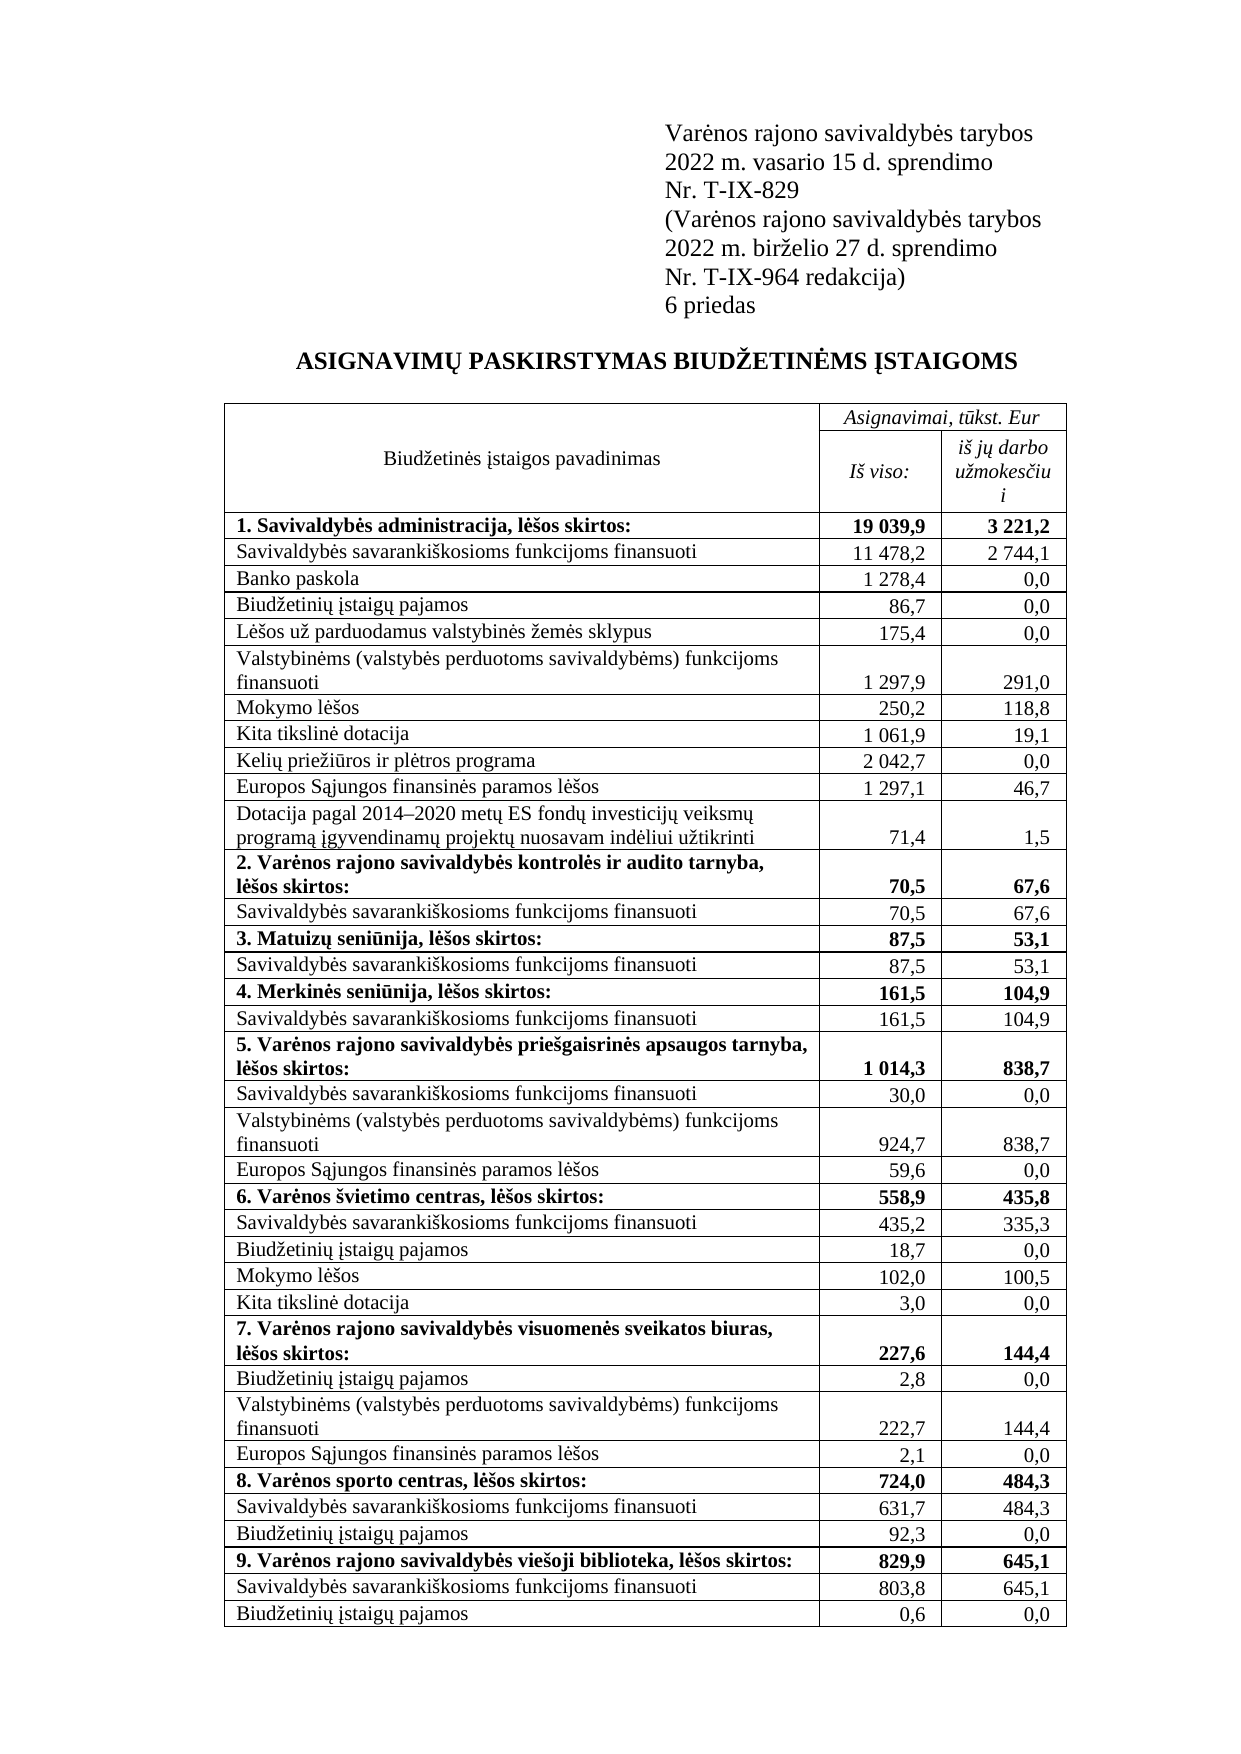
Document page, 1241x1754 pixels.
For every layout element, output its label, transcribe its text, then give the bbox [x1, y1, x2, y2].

table_cell 5. Varėnos rajono savivaldybės priešgaisrinės apsaugos tarnyba, lėšos skirtos: [225, 1032, 819, 1080]
table_cell 70,5 [820, 850, 941, 898]
table_cell [1067, 565, 1089, 591]
table_cell 291,0 [942, 646, 1066, 694]
table_cell 0,0 [942, 1441, 1066, 1467]
table_cell Europos Sąjungos finansinės paramos lėšos [225, 1157, 819, 1182]
table_cell 0,0 [942, 593, 1066, 618]
text 2022 m. vasario 15 d. sprendimo [664, 147, 1181, 176]
table_cell 484,3 [942, 1468, 1066, 1493]
table_cell 86,7 [820, 593, 941, 618]
table_cell 67,6 [942, 899, 1066, 925]
table_cell Savivaldybės savarankiškosioms funkcijoms finansuoti [225, 1574, 819, 1599]
table_cell 0,0 [942, 619, 1066, 644]
table_cell 924,7 [820, 1108, 941, 1156]
table_cell 0,0 [942, 1290, 1066, 1315]
table_cell 2,1 [820, 1441, 941, 1467]
table_cell Biudžetinių įstaigų pajamos [225, 1366, 819, 1391]
table_cell 3. Matuizų seniūnija, lėšos skirtos: [225, 926, 819, 951]
table_cell [1067, 485, 1089, 512]
table_cell 6. Varėnos švietimo centras, lėšos skirtos: [225, 1184, 819, 1209]
table_cell 0,0 [942, 1521, 1066, 1546]
table_header [1067, 403, 1089, 430]
table_cell Europos Sąjungos finansinės paramos lėšos [225, 1441, 819, 1467]
table_cell Mokymo lėšos [225, 695, 819, 720]
table_cell [1067, 1546, 1089, 1573]
table_cell Savivaldybės savarankiškosioms funkcijoms finansuoti [225, 1081, 819, 1107]
table_cell 161,5 [820, 979, 941, 1004]
table_cell Kita tikslinė dotacija [225, 1290, 819, 1315]
table_cell 0,0 [942, 1601, 1066, 1626]
table_cell Savivaldybės savarankiškosioms funkcijoms finansuoti [225, 539, 819, 565]
table_cell 0,0 [942, 1366, 1066, 1391]
table_cell Biudžetinių įstaigų pajamos [225, 593, 819, 618]
table_cell [1067, 773, 1089, 800]
table_cell [1067, 925, 1089, 951]
table_cell 0,6 [820, 1601, 941, 1626]
table_cell iš jų darbo užmokesčiui [942, 431, 1066, 512]
table_cell Banko paskola [225, 566, 819, 591]
table_cell [1067, 459, 1089, 485]
table_cell 102,0 [820, 1263, 941, 1289]
table_cell 1. Savivaldybės administracija, lėšos skirtos: [225, 513, 819, 538]
text Nr. T-IX-829 [664, 176, 1181, 204]
table_cell 1 278,4 [820, 566, 941, 591]
table_cell 803,8 [820, 1574, 941, 1599]
table_cell 829,9 [820, 1548, 941, 1573]
table_cell [1067, 898, 1089, 925]
table_cell 9. Varėnos rajono savivaldybės viešoji biblioteka, lėšos skirtos: [225, 1548, 819, 1573]
text (Varėnos rajono savivaldybės tarybos [529, 204, 1181, 233]
table_cell [1067, 1315, 1089, 1364]
table_cell Savivaldybės savarankiškosioms funkcijoms finansuoti [225, 1494, 819, 1520]
table_cell [1067, 645, 1089, 694]
table_cell [1067, 538, 1089, 565]
table_cell 724,0 [820, 1468, 941, 1493]
table_cell [1067, 430, 1089, 458]
table_cell 435,8 [942, 1184, 1066, 1209]
table_cell Biudžetinių įstaigų pajamos [225, 1237, 819, 1262]
table_cell 0,0 [942, 566, 1066, 591]
table_cell Lėšos už parduodamus valstybinės žemės sklypus [225, 619, 819, 644]
table_cell 0,0 [942, 1237, 1066, 1262]
table_cell 59,6 [820, 1157, 941, 1182]
table_cell [1067, 720, 1089, 747]
table_cell 0,0 [942, 1157, 1066, 1182]
table_cell 7. Varėnos rajono savivaldybės visuomenės sveikatos biuras, lėšos skirtos: [225, 1316, 819, 1364]
table_cell 104,9 [942, 979, 1066, 1004]
table_cell 1 014,3 [820, 1032, 941, 1080]
table_cell 53,1 [942, 953, 1066, 978]
table_cell Iš viso: [820, 431, 941, 512]
text 6 priedas [664, 291, 1181, 319]
table_cell [1067, 1183, 1089, 1209]
table_cell 104,9 [942, 1006, 1066, 1031]
table_cell 2 042,7 [820, 748, 941, 773]
table_cell [1067, 1005, 1089, 1031]
table_cell 0,0 [942, 748, 1066, 773]
table_cell [1067, 694, 1089, 720]
table_cell [1067, 1080, 1089, 1107]
table_cell [1067, 1107, 1089, 1156]
table_cell 0,0 [942, 1081, 1066, 1107]
table_cell Valstybinėms (valstybės perduotoms savivaldybėms) funkcijoms finansuoti [225, 646, 819, 694]
text 2022 m. birželio 27 d. sprendimo [664, 233, 1181, 262]
table_cell 838,7 [942, 1032, 1066, 1080]
table_cell Kelių priežiūros ir plėtros programa [225, 748, 819, 773]
table_cell [1067, 618, 1089, 644]
table_cell [1067, 1440, 1089, 1467]
table_cell 558,9 [820, 1184, 941, 1209]
table_cell 144,4 [942, 1316, 1066, 1364]
table_cell 87,5 [820, 953, 941, 978]
table_cell 18,7 [820, 1237, 941, 1262]
table_cell Savivaldybės savarankiškosioms funkcijoms finansuoti [225, 1006, 819, 1031]
table_cell [1067, 800, 1089, 849]
table_cell 161,5 [820, 1006, 941, 1031]
table_cell Dotacija pagal 2014–2020 metų ES fondų investicijų veiksmų programą įgyvendinamų projektų nuosavam indėliui užtikrinti [225, 801, 819, 849]
table_cell [1067, 1493, 1089, 1520]
table_cell 19 039,9 [820, 513, 941, 538]
table_header Biudžetinės įstaigos pavadinimas [225, 404, 819, 512]
table_cell 1 297,9 [820, 646, 941, 694]
table_cell [1067, 1262, 1089, 1289]
table_cell Biudžetinių įstaigų pajamos [225, 1521, 819, 1546]
table_cell Biudžetinių įstaigų pajamos [225, 1601, 819, 1626]
text ASIGNAVIMŲ PASKIRSTYMAS BIUDŽETINĖMS ĮSTAIGOMS [133, 346, 1181, 374]
table_cell Kita tikslinė dotacija [225, 721, 819, 747]
table_cell 175,4 [820, 619, 941, 644]
table_cell [1067, 747, 1089, 773]
table_cell Mokymo lėšos [225, 1263, 819, 1289]
table_cell 3 221,2 [942, 513, 1066, 538]
table_cell 838,7 [942, 1108, 1066, 1156]
table_cell 335,3 [942, 1210, 1066, 1236]
table_cell [1067, 1600, 1089, 1626]
table_cell [1067, 1031, 1089, 1080]
table_cell [1067, 512, 1089, 538]
table_cell Valstybinėms (valstybės perduotoms savivaldybėms) funkcijoms finansuoti [225, 1108, 819, 1156]
table_cell 2. Varėnos rajono savivaldybės kontrolės ir audito tarnyba, lėšos skirtos: [225, 850, 819, 898]
table_cell [1067, 951, 1089, 978]
table_cell 435,2 [820, 1210, 941, 1236]
table_cell 484,3 [942, 1494, 1066, 1520]
table_cell Savivaldybės savarankiškosioms funkcijoms finansuoti [225, 1210, 819, 1236]
table_cell 645,1 [942, 1574, 1066, 1599]
table_cell [1067, 1391, 1089, 1440]
table_cell [1067, 1236, 1089, 1262]
table_cell Savivaldybės savarankiškosioms funkcijoms finansuoti [225, 953, 819, 978]
table_cell 144,4 [942, 1392, 1066, 1440]
table_cell 2 744,1 [942, 539, 1066, 565]
table_cell 4. Merkinės seniūnija, lėšos skirtos: [225, 979, 819, 1004]
table_cell Valstybinėms (valstybės perduotoms savivaldybėms) funkcijoms finansuoti [225, 1392, 819, 1440]
table_cell [1067, 1467, 1089, 1493]
text Varėnos rajono savivaldybės tarybos [664, 118, 1181, 147]
table_cell 30,0 [820, 1081, 941, 1107]
table_cell 87,5 [820, 926, 941, 951]
table_cell 92,3 [820, 1521, 941, 1546]
table_cell 46,7 [942, 774, 1066, 800]
table_cell 1,5 [942, 801, 1066, 849]
table_cell 222,7 [820, 1392, 941, 1440]
table_cell [1067, 1520, 1089, 1546]
table_cell [1067, 1365, 1089, 1391]
table_cell [1067, 1156, 1089, 1182]
table_cell 2,8 [820, 1366, 941, 1391]
table_cell 631,7 [820, 1494, 941, 1520]
table_cell [1067, 978, 1089, 1004]
table_cell 67,6 [942, 850, 1066, 898]
table_cell 645,1 [942, 1548, 1066, 1573]
table_cell [1067, 849, 1089, 898]
table_cell 250,2 [820, 695, 941, 720]
table_cell 1 061,9 [820, 721, 941, 747]
table_cell 53,1 [942, 926, 1066, 951]
table_cell 118,8 [942, 695, 1066, 720]
table_cell 70,5 [820, 899, 941, 925]
table_cell [1067, 591, 1089, 618]
table_cell 11 478,2 [820, 539, 941, 565]
table_cell 100,5 [942, 1263, 1066, 1289]
table_cell 8. Varėnos sporto centras, lėšos skirtos: [225, 1468, 819, 1493]
table_cell 71,4 [820, 801, 941, 849]
table_cell 3,0 [820, 1290, 941, 1315]
table_header Asignavimai, tūkst. Eur [820, 404, 1066, 430]
text Nr. T-IX-964 redakcija) [664, 262, 1181, 291]
table_cell [1067, 1289, 1089, 1315]
table_cell 1 297,1 [820, 774, 941, 800]
table_cell Europos Sąjungos finansinės paramos lėšos [225, 774, 819, 800]
table_cell Savivaldybės savarankiškosioms funkcijoms finansuoti [225, 899, 819, 925]
table_cell 227,6 [820, 1316, 941, 1364]
table_cell [1067, 1573, 1089, 1599]
table_cell [1067, 1209, 1089, 1236]
table_cell 19,1 [942, 721, 1066, 747]
